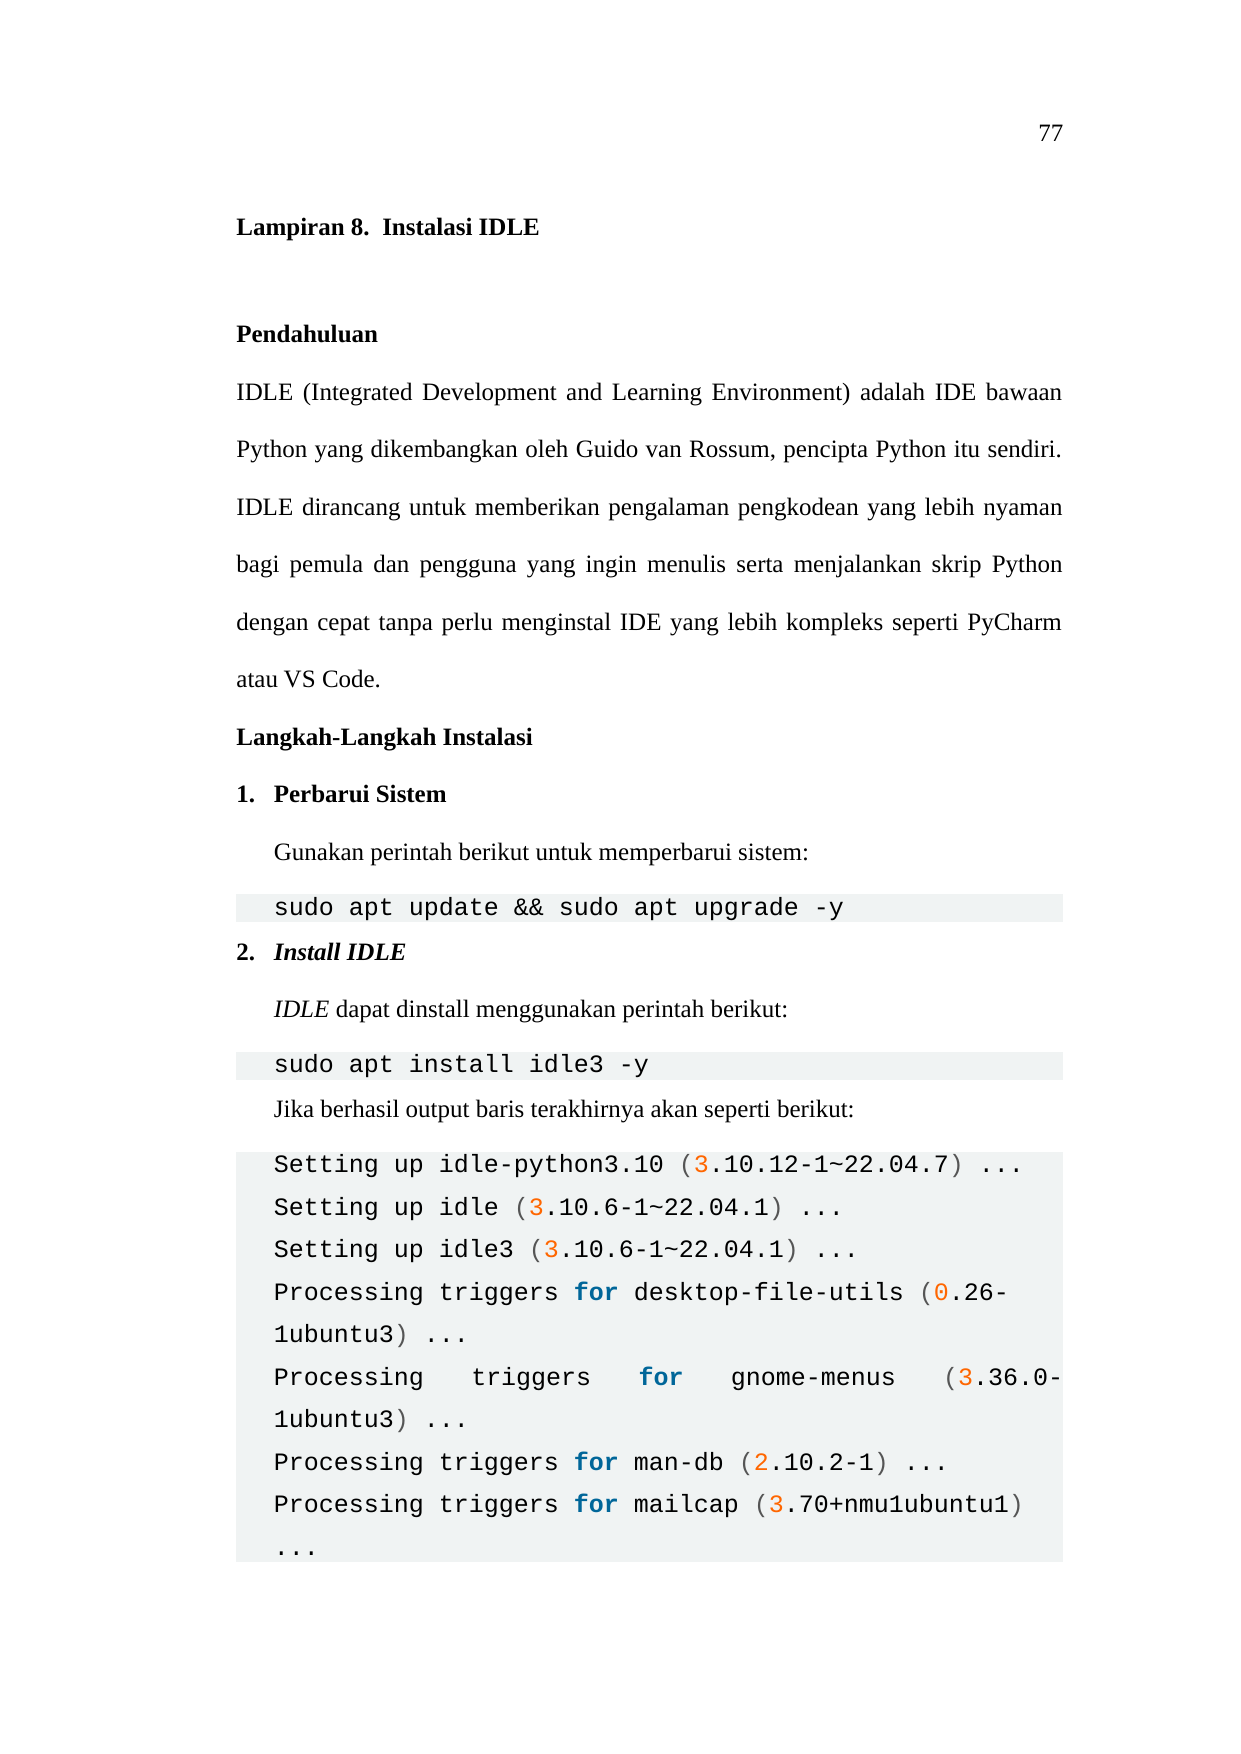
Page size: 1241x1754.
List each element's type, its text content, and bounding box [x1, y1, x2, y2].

text Processing triggers for gnome-menus (3.36.0-1ubuntu3) ... [236, 1364, 1063, 1435]
list Install IDLE [236, 937, 1063, 965]
text Processing triggers for mailcap (3.70+nmu1ubuntu1) [236, 1492, 1063, 1520]
text ... [236, 1534, 1063, 1562]
text IDLE (Integrated Development and Learning Environment) adalah IDE bawaan Python yang dikembangkan oleh Guido van Rossum, pencipta Python itu sendiri. IDLE dirancang untuk memberikan pengalaman pengkodean yang lebih nyaman bagi pemula dan pengguna yang ingin menulis serta menjalankan skrip Python dengan cepat tanpa perlu menginstal IDE yang lebih kompleks seperti PyCharm atau VS Code. [236, 377, 1063, 693]
text Processing triggers for man-db (2.10.2-1) ... [236, 1449, 1063, 1477]
list IDLE dapat dinstall menggunakan perintah berikut: [236, 994, 1063, 1023]
list Perbarui Sistem [236, 779, 1063, 808]
list sudo apt update && sudo apt upgrade -y [236, 894, 1063, 922]
subtitle Instalasi IDLE [236, 212, 1063, 241]
list Gunakan perintah berikut untuk memperbarui sistem: [236, 837, 1063, 865]
text Setting up idle3 (3.10.6-1~22.04.1) ... [236, 1237, 1063, 1265]
text Setting up idle-python3.10 (3.10.12-1~22.04.7) ... [236, 1152, 1063, 1180]
text 1ubuntu3) ... [236, 1322, 1063, 1350]
list Jika berhasil output baris terakhirnya akan seperti berikut: [236, 1094, 1063, 1123]
text Langkah-Langkah Instalasi [236, 722, 1063, 750]
text Processing triggers for desktop-file-utils (0.26- [236, 1279, 1063, 1307]
text Setting up idle (3.10.6-1~22.04.1) ... [236, 1194, 1063, 1222]
list sudo apt install idle3 -y [236, 1052, 1063, 1080]
text Pendahuluan [236, 319, 1063, 348]
